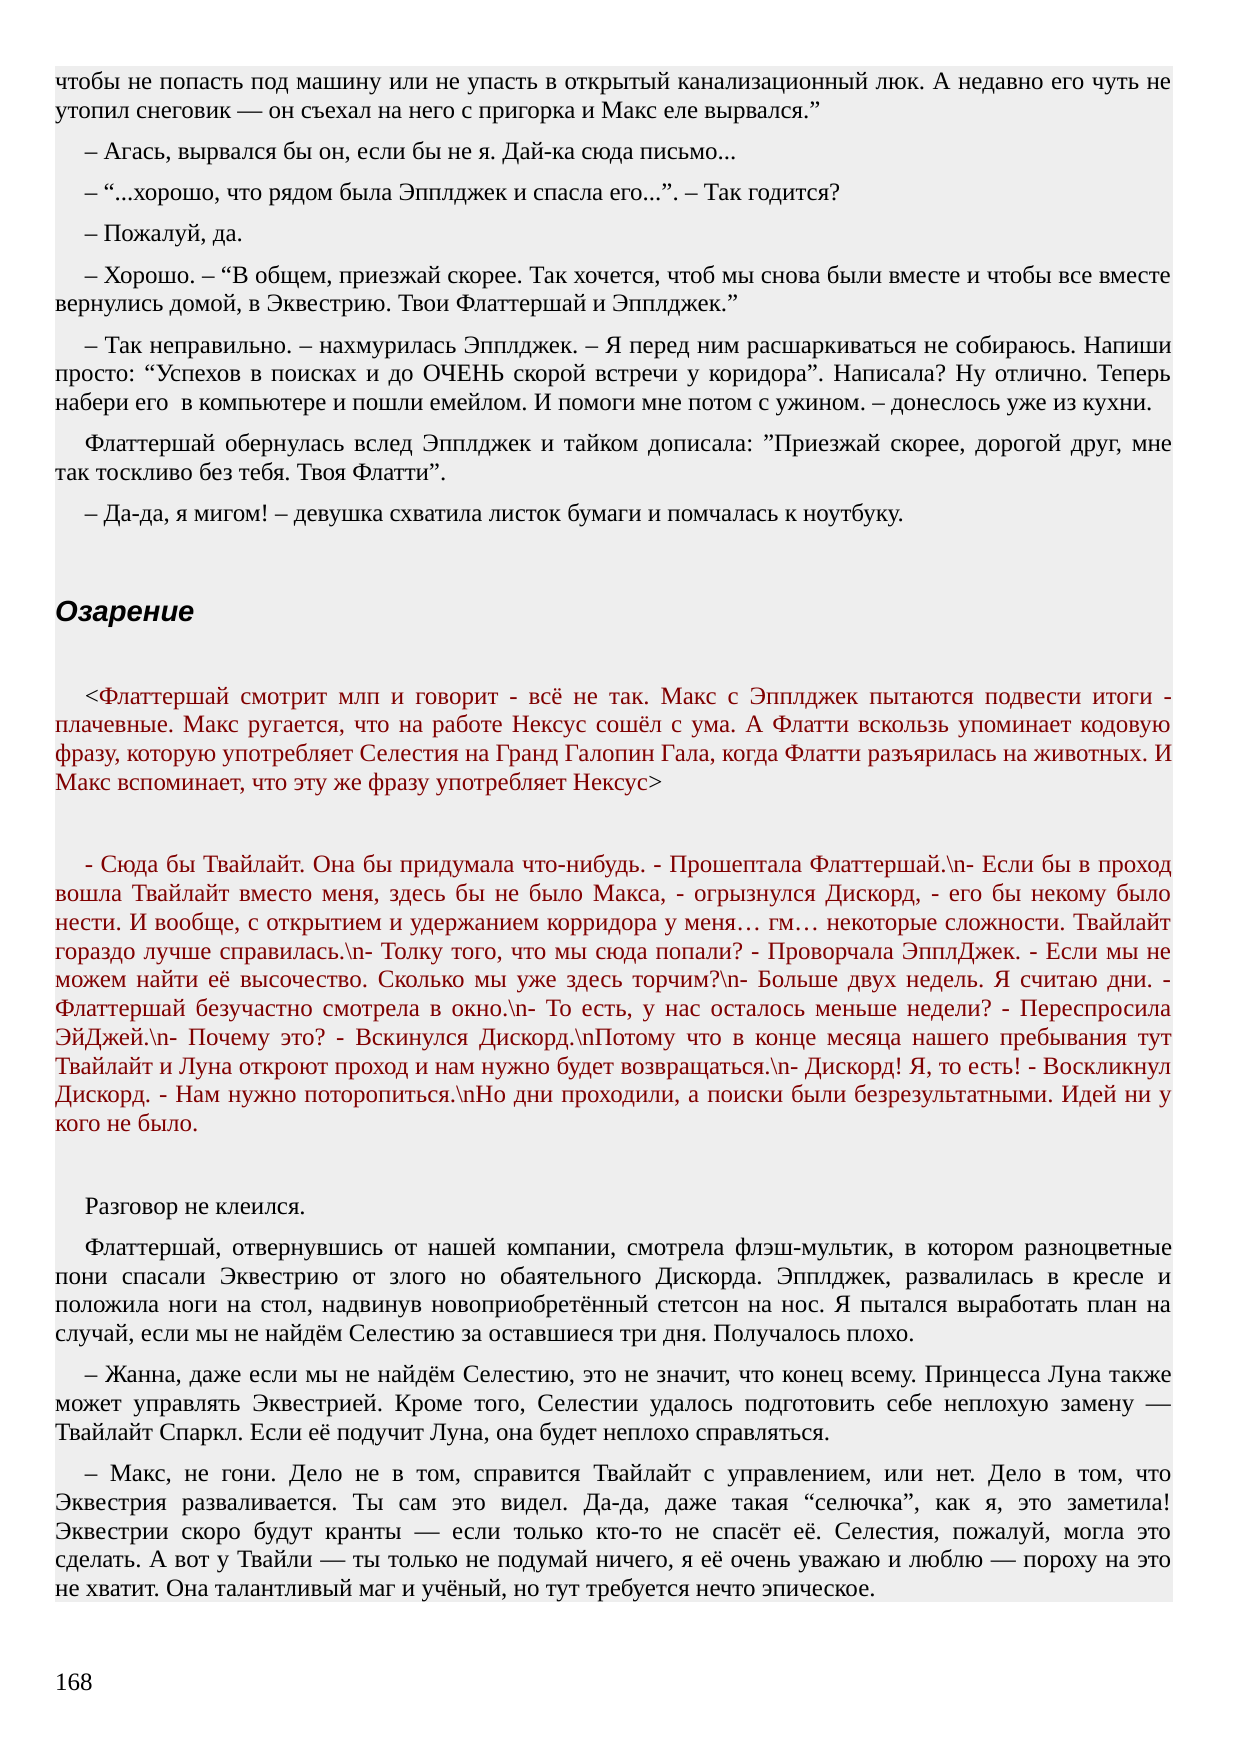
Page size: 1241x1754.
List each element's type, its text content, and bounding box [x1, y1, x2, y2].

text – Макс, не гони. Дело не в том, справится Твайлайт с управлением, или нет. Дело в том, что Эквестрия разваливается. Ты сам это видел. Да-да, даже такая “селючка”, как я, это заметила! Эквестрии скоро будут кранты — если только кто-то не спасёт её. Селестия, пожалуй, могла это сделать. А вот у Твайли — ты только не подумай ничего, я её очень уважаю и люблю — пороху на это не хватит. Она талантливый маг и учёный, но тут требуется нечто эпическое. [55, 1458, 1173, 1602]
text чтобы не попасть под машину или не упасть в открытый канализационный люк. А недавно его чуть не утопил снеговик — он съехал на него с пригорка и Макс еле вырвался.” [55, 66, 1173, 123]
text – Агась, вырвался бы он, если бы не я. Дай-ка сюда письмо... [55, 136, 1173, 165]
text Флаттершай обернулась вслед Эпплджек и тайком дописала: ”Приезжай скорее, дорогой друг, мне так тоскливо без тебя. Твоя Флатти”. [55, 428, 1173, 486]
text - Сюда бы Твайлайт. Она бы придумала что-нибудь. - Прошептала Флаттершай.\n- Если бы в проход вошла Твайлайт вместо меня, здесь бы не было Макса, - огрызнулся Дискорд, - его бы некому было нести. И вообще, с открытием и удержанием корридора у меня… гм… некоторые сложности. Твайлайт гораздо лучше справилась.\n- Толку того, что мы сюда попали? - Проворчала ЭпплДжек. - Если мы не можем найти её высочество. Сколько мы уже здесь торчим?\n- Больше двух недель. Я считаю дни. - Флаттершай безучастно смотрела в окно.\n- То есть, у нас осталось меньше недели? - Переспросила ЭйДжей.\n- Почему это? - Вскинулся Дискорд.\nПотому что в конце месяца нашего пребывания тут Твайлайт и Луна откроют проход и нам нужно будет возвращаться.\n- Дискорд! Я, то есть! - Воскликнул Дискорд. - Нам нужно поторопиться.\nНо дни проходили, а поиски были безрезультатными. Идей ни у кого не было. [55, 849, 1173, 1137]
text – Жанна, даже если мы не найдём Селестию, это не значит, что конец всему. Принцесса Луна также может управлять Эквестрией. Кроме того, Селестии удалось подготовить себе неплохую замену — Твайлайт Спаркл. Если её подучит Луна, она будет неплохо справляться. [55, 1359, 1173, 1446]
text – “...хорошо, что рядом была Эпплджек и спасла его...”. – Так годится? [55, 177, 1173, 206]
text Разговор не клеился. [55, 1191, 1173, 1219]
text – Хорошо. – “В общем, приезжай скорее. Так хочется, чтоб мы снова были вместе и чтобы все вместе вернулись домой, в Эквестрию. Твои Флаттершай и Эпплджек.” [55, 260, 1173, 317]
subtitle Озарение [55, 593, 1173, 627]
text – Пожалуй, да. [55, 218, 1173, 247]
text Флаттершай, отвернувшись от нашей компании, смотрела флэш-мультик, в котором разноцветные пони спасали Эквестрию от злого но обаятельного Дискорда. Эпплджек, развалилась в кресле и положила ноги на стол, надвинув новоприобретённый стетсон на нос. Я пытался выработать план на случай, если мы не найдём Селестию за оставшиеся три дня. Получалось плохо. [55, 1232, 1173, 1347]
text <Флаттершай смотрит млп и говорит - всё не так. Макс с Эпплджек пытаются подвести итоги - плачевные. Макс ругается, что на работе Нексус сошёл с ума. А Флатти вскользь упоминает кодовую фразу, которую употребляет Селестия на Гранд Галопин Гала, когда Флатти разъярилась на животных. И Макс вспоминает, что эту же фразу употребляет Нексус> [55, 681, 1173, 796]
text – Так неправильно. – нахмурилась Эпплджек. – Я перед ним расшаркиваться не собираюсь. Напиши просто: “Успехов в поисках и до ОЧЕНЬ скорой встречи у коридора”. Написала? Ну отлично. Теперь набери его в компьютере и пошли емейлом. И помоги мне потом с ужином. – донеслось уже из кухни. [55, 330, 1173, 416]
text – Да-да, я мигом! – девушка схватила листок бумаги и помчалась к ноутбуку. [55, 498, 1173, 527]
